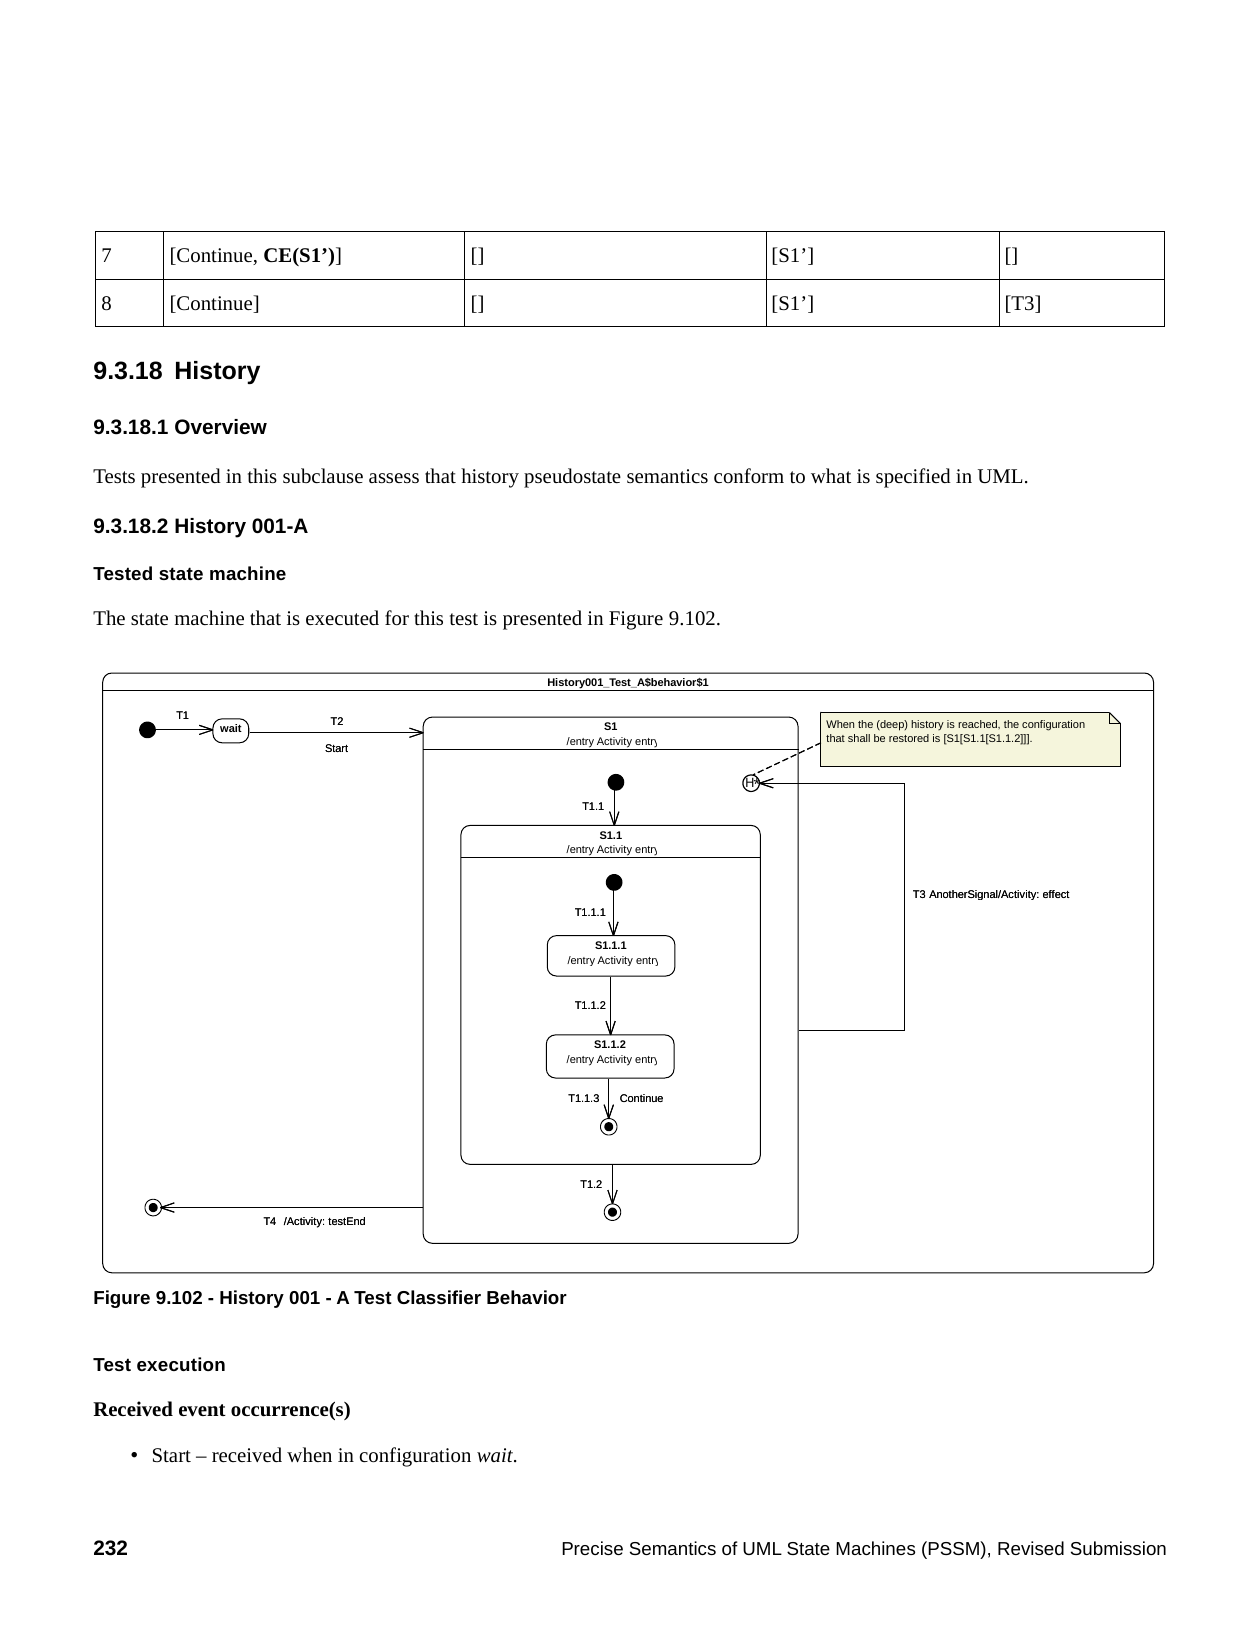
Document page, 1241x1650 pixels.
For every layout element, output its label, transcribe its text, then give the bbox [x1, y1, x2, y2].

text Figure 9.102 - History 001 - A Test Classifier Behavior [93, 663, 1164, 1308]
subtitle Tested state machine [93, 563, 1164, 585]
table_cell [] [465, 280, 766, 326]
table_cell 8 [96, 280, 163, 326]
subtitle Test execution [93, 1354, 1164, 1376]
text The state machine that is executed for this test is presented in Figure 9.102. [93, 606, 1164, 630]
table_cell 7 [96, 232, 163, 279]
table_cell [S1’] [767, 232, 999, 279]
table_cell [T3] [1000, 280, 1164, 326]
subtitle Overview [93, 414, 1164, 439]
subtitle History 001-A [93, 513, 1164, 538]
list Start – received when in configuration wait. [131, 1442, 1164, 1467]
text Tests presented in this subclause assess that history pseudostate semantics conform to what is specified in UML. [93, 464, 1164, 488]
table_cell [Continue, CE(S1’)] [164, 232, 464, 279]
subtitle History [93, 356, 1164, 385]
table_cell [Continue] [164, 280, 464, 326]
table_cell [S1’] [767, 280, 999, 326]
table_cell [] [465, 232, 766, 279]
table_cell [] [1000, 232, 1164, 279]
text Received event occurrence(s) [93, 1397, 1164, 1421]
